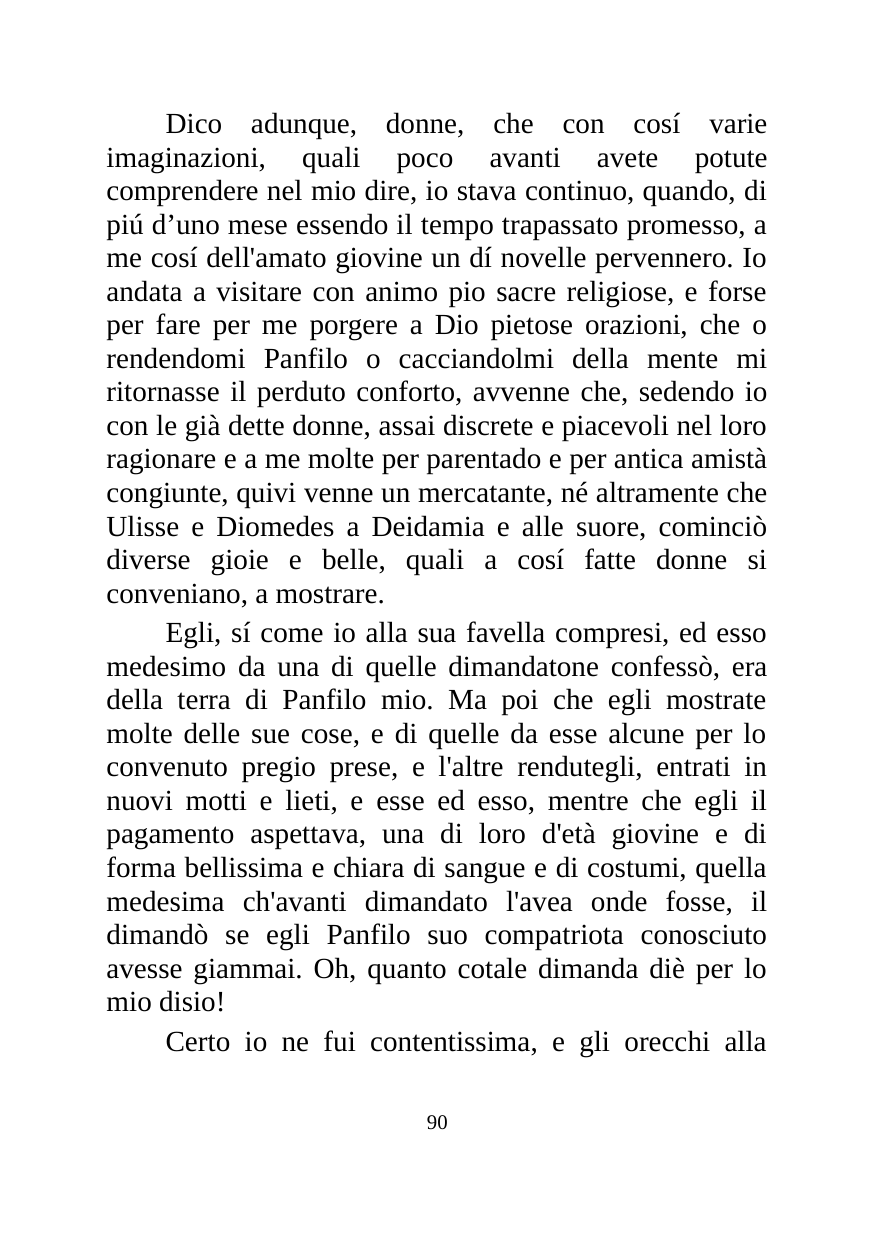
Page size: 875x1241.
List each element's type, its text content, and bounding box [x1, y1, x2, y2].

text Certo io ne fui contentissima, e gli orecchi alla [106, 1024, 768, 1057]
text Dico adunque, donne, che con cosí varie imaginazioni, quali poco avanti avete potute comprendere nel mio dire, io stava continuo, quando, di piú d’uno mese essendo il tempo trapassato promesso, a me cosí dell'amato giovine un dí novelle pervennero. Io andata a visitare con animo pio sacre religiose, e forse per fare per me porgere a Dio pietose orazioni, che o rendendomi Panfilo o cacciandolmi della mente mi ritornasse il perduto conforto, avvenne che, sedendo io con le già dette donne, assai discrete e piacevoli nel loro ragionare e a me molte per parentado e per antica amistà congiunte, quivi venne un mercatante, né altramente che Ulisse e Diomedes a Deidamia e alle suore, cominciò diverse gioie e belle, quali a cosí fatte donne si conveniano, a mostrare. [106, 106, 768, 609]
text Egli, sí come io alla sua favella compresi, ed esso medesimo da una di quelle dimandatone confessò, era della terra di Panfilo mio. Ma poi che egli mostrate molte delle sue cose, e di quelle da esse alcune per lo convenuto pregio prese, e l'altre rendutegli, entrati in nuovi motti e lieti, e esse ed esso, mentre che egli il pagamento aspettava, una di loro d'età giovine e di forma bellissima e chiara di sangue e di costumi, quella medesima ch'avanti dimandato l'avea onde fosse, il dimandò se egli Panfilo suo compatriota conosciuto avesse giammai. Oh, quanto cotale dimanda diè per lo mio disio! [106, 615, 768, 1018]
